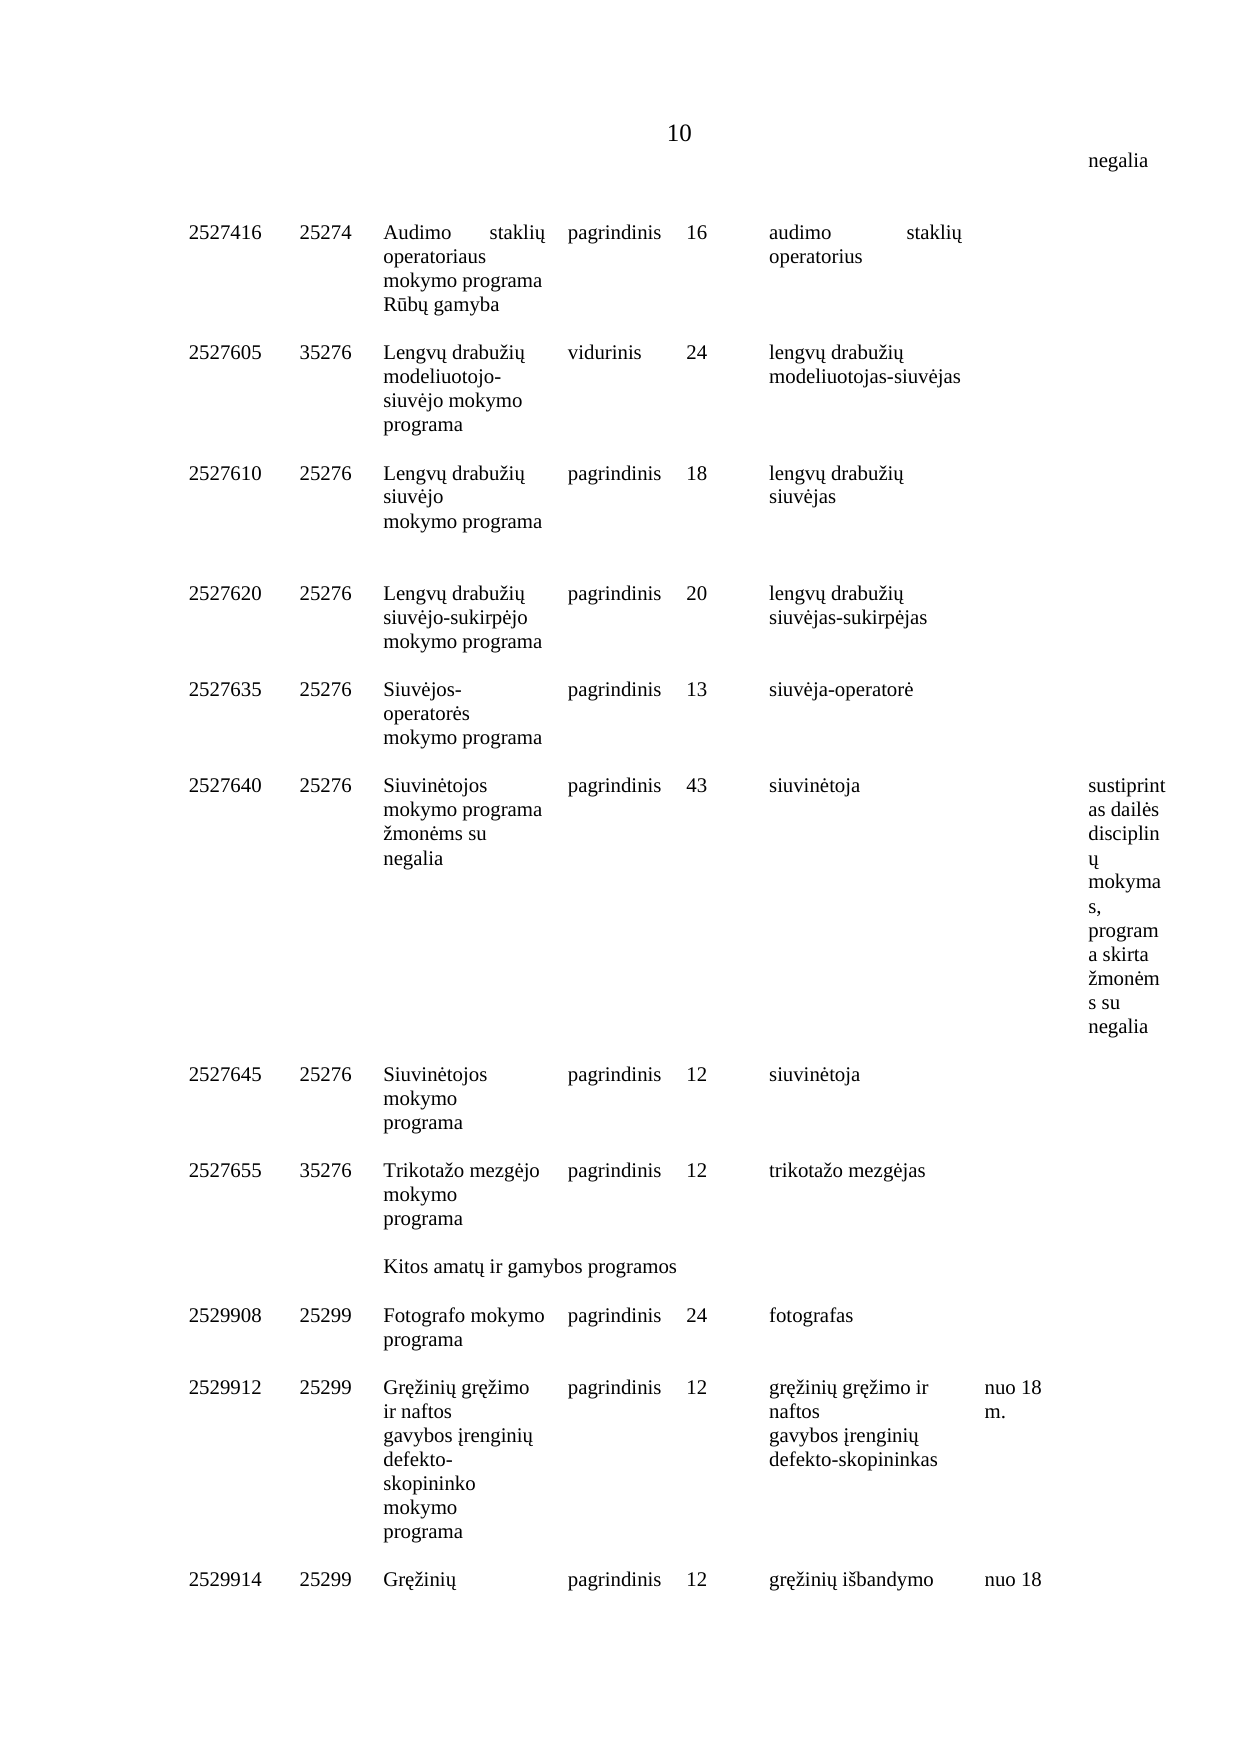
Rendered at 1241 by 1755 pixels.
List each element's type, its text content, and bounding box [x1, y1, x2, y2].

table_cell [177, 1255, 288, 1278]
table_cell [372, 1543, 556, 1567]
table_cell [973, 1471, 1077, 1495]
table_cell [1077, 172, 1178, 196]
table_cell [177, 1134, 288, 1158]
table_cell [1077, 1062, 1178, 1110]
table_cell [556, 1206, 675, 1230]
table_cell [177, 1110, 288, 1134]
table_cell 25299 [288, 1303, 372, 1327]
table_cell [177, 749, 288, 773]
table_cell [675, 436, 758, 460]
table_cell [1178, 148, 1188, 172]
table_cell [177, 701, 288, 749]
table_cell lengvų drabužių siuvėjas-sukirpėjas [758, 581, 973, 653]
table_cell [288, 701, 372, 749]
table_cell [288, 749, 372, 773]
table_cell [556, 605, 675, 653]
table_cell [758, 172, 973, 196]
table_cell [973, 340, 1077, 364]
table_cell pagrindinis [556, 460, 675, 508]
table_cell 2527635 [177, 677, 288, 701]
table_cell Lengvų drabužių siuvėjo-sukirpėjo mokymo programa [372, 581, 556, 653]
table_cell [758, 1543, 973, 1567]
table_cell [1178, 581, 1188, 605]
table_cell [1077, 1471, 1178, 1495]
table_cell [288, 436, 372, 460]
table_cell [1077, 677, 1178, 701]
table_cell [1077, 460, 1178, 508]
table_cell [973, 1303, 1077, 1327]
table_cell pagrindinis [556, 677, 675, 701]
table_cell [1178, 773, 1188, 797]
table_cell [177, 1543, 288, 1567]
table_cell [973, 701, 1077, 749]
table_cell [758, 653, 973, 677]
table_cell [288, 316, 372, 340]
table_cell [1178, 1206, 1188, 1230]
table_cell [1178, 1255, 1188, 1278]
table_cell [1077, 1134, 1178, 1158]
table_cell [556, 533, 675, 557]
table_cell [556, 1495, 675, 1543]
table_cell [758, 268, 973, 292]
table_cell [1178, 894, 1188, 918]
table_cell [288, 1495, 372, 1543]
table_cell [1077, 340, 1178, 364]
table_cell [288, 870, 372, 893]
table_cell [177, 1206, 288, 1230]
table_cell [372, 653, 556, 677]
table_cell [177, 894, 288, 918]
table_cell [372, 1279, 556, 1303]
table_cell [1178, 1543, 1188, 1567]
table_cell 25276 [288, 677, 372, 701]
table_cell siuvinėtoja [758, 773, 973, 797]
table_cell modeliuotojo-siuvėjo mokymo [372, 364, 556, 412]
table_cell gręžinių gręžimo ir naftos gavybos įrenginių defekto-skopininkas [758, 1375, 973, 1471]
table_cell [1178, 701, 1188, 749]
table_cell [973, 1423, 1077, 1471]
table_cell [675, 268, 758, 292]
table_cell [1077, 1110, 1178, 1134]
table_cell [1077, 557, 1178, 581]
table_cell [758, 1495, 973, 1543]
table_cell [758, 1351, 973, 1375]
table_cell [288, 268, 372, 292]
table_cell [675, 1495, 758, 1543]
table_cell [177, 509, 288, 533]
table_cell [1077, 292, 1178, 316]
table_cell [556, 1351, 675, 1375]
table_cell fotografas [758, 1303, 973, 1327]
table_cell [1178, 918, 1188, 1038]
table_cell [973, 677, 1077, 701]
table_cell [675, 918, 758, 1038]
table_cell [1178, 1567, 1188, 1591]
table_cell [372, 1134, 556, 1158]
table_cell [1178, 412, 1188, 436]
table_cell [372, 196, 556, 220]
table_cell [1077, 436, 1178, 460]
table_cell [372, 918, 556, 1038]
table_cell [1178, 364, 1188, 412]
table_cell modeliuotojas-siuvėjas [758, 364, 973, 412]
table_cell [372, 894, 556, 918]
table_cell [973, 1351, 1077, 1375]
table_cell [177, 268, 288, 292]
table_cell [758, 148, 973, 172]
table_cell [1077, 1375, 1178, 1423]
table_cell 12 [675, 1158, 758, 1206]
table_cell [675, 1279, 758, 1303]
table_cell [1077, 533, 1178, 557]
table_cell [758, 509, 973, 533]
table_cell [1077, 1206, 1178, 1230]
table_cell [556, 1134, 675, 1158]
table_cell [288, 1279, 372, 1303]
table_cell [973, 268, 1077, 292]
table_cell [758, 533, 973, 557]
table_cell [675, 894, 758, 918]
table_cell [973, 1158, 1077, 1206]
table_cell [177, 172, 288, 196]
table_cell 25276 [288, 1062, 372, 1110]
table_cell [973, 870, 1077, 893]
table_cell [556, 1543, 675, 1567]
table_cell pagrindinis [556, 581, 675, 605]
table_cell [288, 1110, 372, 1134]
table_cell [1178, 172, 1188, 196]
table_cell [1178, 1495, 1188, 1543]
table_cell [177, 1230, 288, 1254]
table_cell [973, 1062, 1077, 1110]
table_cell [288, 172, 372, 196]
table_cell [1077, 1230, 1178, 1254]
table_cell [973, 1206, 1077, 1230]
table_cell [177, 870, 288, 893]
table_cell [1077, 1495, 1178, 1543]
table_cell [177, 1327, 288, 1351]
table_cell 35276 [288, 1158, 372, 1206]
table_cell Rūbų gamyba [372, 292, 556, 316]
table_cell [1178, 1110, 1188, 1134]
table_cell trikotažo mezgėjas [758, 1158, 973, 1206]
table_cell [973, 1495, 1077, 1543]
table_cell [177, 1471, 288, 1495]
table_cell [973, 1255, 1077, 1278]
table_cell [675, 749, 758, 773]
table_cell Lengvų drabužių [372, 340, 556, 364]
table_cell [973, 1230, 1077, 1254]
table_cell [556, 918, 675, 1038]
table_cell [973, 773, 1077, 797]
table_cell [1077, 581, 1178, 605]
table_cell [288, 653, 372, 677]
table_cell [758, 1279, 973, 1303]
table_cell [372, 870, 556, 893]
table_cell [1178, 870, 1188, 893]
table_cell [288, 1134, 372, 1158]
table_cell [556, 821, 675, 869]
table_cell 12 [675, 1062, 758, 1110]
table_cell 20 [675, 581, 758, 605]
table_cell [973, 148, 1077, 172]
table_cell [758, 1038, 973, 1062]
table_cell [973, 220, 1077, 268]
table_cell [675, 412, 758, 436]
table_cell [758, 749, 973, 773]
table_cell 25276 [288, 460, 372, 508]
table_cell pagrindinis [556, 1567, 675, 1591]
table_cell [372, 148, 556, 172]
table_cell [1178, 340, 1188, 364]
table_cell [675, 1423, 758, 1471]
table_cell [675, 653, 758, 677]
table_cell [177, 821, 288, 869]
table_cell [556, 870, 675, 893]
table_cell Siuvinėtojos mokymo programa žmonėms su negalia [372, 773, 556, 869]
table_cell [177, 412, 288, 436]
table_cell [973, 196, 1077, 220]
table_cell [556, 292, 675, 316]
table_cell [288, 918, 372, 1038]
table_cell [288, 509, 372, 533]
table_cell 2529908 [177, 1303, 288, 1327]
table_cell [758, 894, 973, 918]
table_cell lengvų drabužių siuvėjas [758, 460, 973, 508]
table_cell [675, 533, 758, 557]
table_cell [1178, 460, 1188, 508]
table_cell [675, 557, 758, 581]
table_cell [1077, 605, 1178, 653]
table_cell [177, 436, 288, 460]
table_cell [288, 821, 372, 869]
table_cell audimo staklių operatorius [758, 220, 973, 268]
table_cell [288, 1230, 372, 1254]
table_cell [556, 1471, 675, 1495]
table_cell [675, 1134, 758, 1158]
table_cell [973, 1038, 1077, 1062]
table_cell [973, 821, 1077, 869]
table_cell 13 [675, 677, 758, 701]
table_cell [372, 436, 556, 460]
table_cell [1178, 1471, 1188, 1495]
table_cell 2527605 [177, 340, 288, 364]
table_cell [675, 1230, 758, 1254]
table_cell Trikotažo mezgėjo mokymo [372, 1158, 556, 1206]
table_cell [288, 605, 372, 653]
table_cell Siuvinėtojos mokymo [372, 1062, 556, 1110]
table_cell [556, 364, 675, 412]
table_cell [177, 653, 288, 677]
table_cell [288, 292, 372, 316]
table_cell [556, 509, 675, 533]
table_cell [1178, 1230, 1188, 1254]
table_cell [288, 196, 372, 220]
table_cell 18 [675, 460, 758, 508]
table_cell [675, 1351, 758, 1375]
table_cell [177, 148, 288, 172]
table_cell [973, 605, 1077, 653]
table_cell [1077, 412, 1178, 436]
table_cell [1077, 1327, 1178, 1351]
table_cell 2529912 [177, 1375, 288, 1423]
table_cell Gręžinių gręžimo ir naftos [372, 1375, 556, 1423]
table_cell 2527620 [177, 581, 288, 605]
table_cell [556, 1423, 675, 1471]
table_cell [758, 701, 973, 749]
table_cell 16 [675, 220, 758, 268]
table_cell [556, 172, 675, 196]
table_cell [675, 1038, 758, 1062]
table_cell [1077, 316, 1178, 340]
table_cell [758, 196, 973, 220]
table_cell 25276 [288, 581, 372, 605]
table_cell [1178, 533, 1188, 557]
table_cell [675, 821, 758, 869]
table_cell 43 [675, 773, 758, 797]
table_cell [177, 1423, 288, 1471]
table_cell [556, 749, 675, 773]
table_cell [1178, 1327, 1188, 1351]
table_cell [758, 1206, 973, 1230]
table_cell [1077, 509, 1178, 533]
table_cell 25276 [288, 773, 372, 797]
table_cell 25274 [288, 220, 372, 268]
table_cell [1077, 1158, 1178, 1206]
table_cell [973, 797, 1077, 821]
table_cell [556, 894, 675, 918]
table_cell [758, 870, 973, 893]
table_cell [1077, 1038, 1178, 1062]
table_cell [556, 412, 675, 436]
table_cell nuo 18 [973, 1567, 1077, 1591]
table_cell [758, 918, 973, 1038]
table_cell [556, 653, 675, 677]
table_cell [1077, 1303, 1178, 1327]
table_cell [758, 797, 973, 821]
table_cell 12 [675, 1567, 758, 1591]
table_cell [556, 797, 675, 821]
table_cell [675, 870, 758, 893]
table_cell [1077, 1255, 1178, 1278]
table_cell [973, 1327, 1077, 1351]
table_cell 2527610 [177, 460, 288, 508]
table_cell [288, 1423, 372, 1471]
table_cell [372, 1351, 556, 1375]
table_cell pagrindinis [556, 773, 675, 797]
table_cell gręžinių išbandymo [758, 1567, 973, 1591]
table_cell [288, 412, 372, 436]
table_cell [758, 821, 973, 869]
table_cell 25299 [288, 1567, 372, 1591]
table_cell [973, 460, 1077, 508]
table_cell programa [372, 1110, 556, 1134]
table_cell [1077, 653, 1178, 677]
table_cell [973, 894, 1077, 918]
table_cell [1178, 268, 1188, 292]
table_cell [372, 1230, 556, 1254]
table_cell [973, 412, 1077, 436]
table_cell [675, 797, 758, 821]
table_cell vidurinis [556, 340, 675, 364]
table_cell [675, 148, 758, 172]
table_cell [758, 1327, 973, 1351]
table_cell Siuvėjos-operatorės mokymo programa [372, 677, 556, 749]
table_cell [758, 557, 973, 581]
table_cell Audimo staklių operatoriaus [372, 220, 556, 268]
table_cell [675, 172, 758, 196]
table_cell [973, 749, 1077, 773]
table_cell [288, 557, 372, 581]
table_cell [1077, 1567, 1178, 1591]
table_cell [758, 1134, 973, 1158]
table_cell [1077, 1423, 1178, 1471]
table_cell [1077, 196, 1178, 220]
table_cell [556, 436, 675, 460]
table_cell [758, 1110, 973, 1134]
table_cell [1077, 1279, 1178, 1303]
table_cell [288, 1206, 372, 1230]
table_cell [973, 557, 1077, 581]
table_cell [973, 533, 1077, 557]
table_cell mokymo programa [372, 268, 556, 292]
table_cell [675, 364, 758, 412]
table_cell [1178, 1351, 1188, 1375]
table_cell [675, 1206, 758, 1230]
table_cell [973, 172, 1077, 196]
table_cell [675, 1543, 758, 1567]
table_cell [675, 509, 758, 533]
table_cell [177, 1351, 288, 1375]
table_cell pagrindinis [556, 1303, 675, 1327]
table_cell [177, 1279, 288, 1303]
table_cell pagrindinis [556, 1375, 675, 1423]
table_cell [1178, 316, 1188, 340]
table_cell 2527640 [177, 773, 288, 797]
table_cell [1178, 605, 1188, 653]
table_cell siuvėja-operatorė [758, 677, 973, 701]
table_cell [288, 1471, 372, 1495]
table_cell [1077, 268, 1178, 292]
table_cell sustiprintas dailės disciplinų mokymas, programa skirta žmonėms su negalia [1077, 773, 1178, 1038]
table_cell [556, 557, 675, 581]
table_cell [177, 605, 288, 653]
table_cell [1178, 653, 1188, 677]
table_cell [177, 364, 288, 412]
table_cell [1178, 749, 1188, 773]
table_cell pagrindinis [556, 220, 675, 268]
table_cell [372, 749, 556, 773]
table_cell [177, 316, 288, 340]
table_cell programa [372, 1327, 556, 1351]
table_cell [973, 918, 1077, 1038]
table_cell [288, 364, 372, 412]
table_cell [1178, 196, 1188, 220]
table_cell [288, 148, 372, 172]
table_cell [1077, 1543, 1178, 1567]
table_cell 12 [675, 1375, 758, 1423]
table_cell [758, 1230, 973, 1254]
table_cell [973, 1134, 1077, 1158]
table_cell [556, 1230, 675, 1254]
table_cell [177, 797, 288, 821]
table_cell [288, 894, 372, 918]
table_cell Gręžinių [372, 1567, 556, 1591]
table_cell [288, 1038, 372, 1062]
table_cell mokymo programa [372, 509, 556, 533]
table_cell [556, 1279, 675, 1303]
table_cell [1178, 1375, 1188, 1423]
table_cell [973, 581, 1077, 605]
table_cell [288, 1255, 372, 1278]
table_cell [556, 196, 675, 220]
table_cell [973, 292, 1077, 316]
table_cell [556, 148, 675, 172]
table_cell [973, 1543, 1077, 1567]
table_cell [556, 1327, 675, 1351]
table_cell [1178, 797, 1188, 821]
table_cell [973, 436, 1077, 460]
table_cell [1178, 1423, 1188, 1471]
table_cell lengvų drabužių [758, 340, 973, 364]
table_cell [1178, 292, 1188, 316]
table_cell [675, 1110, 758, 1134]
table_cell [1178, 1062, 1188, 1110]
table_cell pagrindinis [556, 1158, 675, 1206]
table_cell [556, 1110, 675, 1134]
table_cell [973, 1110, 1077, 1134]
table_cell [288, 1327, 372, 1351]
table_cell [177, 292, 288, 316]
table_cell [973, 316, 1077, 340]
table_cell [675, 196, 758, 220]
table_cell [288, 1543, 372, 1567]
table_cell [675, 316, 758, 340]
table_cell [1178, 1303, 1188, 1327]
table_cell Fotografo mokymo [372, 1303, 556, 1327]
table_cell Kitos amatų ir gamybos programos [372, 1255, 973, 1278]
table_cell [675, 1327, 758, 1351]
table_cell nuo 18 m. [973, 1375, 1077, 1423]
table_cell 24 [675, 1303, 758, 1327]
table_cell [556, 701, 675, 749]
table_cell [372, 533, 556, 557]
table_cell [372, 316, 556, 340]
table_cell 25299 [288, 1375, 372, 1423]
table_cell [1178, 821, 1188, 869]
table_cell [556, 316, 675, 340]
table_cell [288, 533, 372, 557]
table_cell [1178, 1279, 1188, 1303]
table_cell programa [372, 412, 556, 436]
table_cell [973, 1279, 1077, 1303]
table_cell [758, 316, 973, 340]
table_cell Lengvų drabužių siuvėjo [372, 460, 556, 508]
table_cell [1178, 436, 1188, 460]
table_cell 2529914 [177, 1567, 288, 1591]
table_cell [758, 292, 973, 316]
table_cell [288, 797, 372, 821]
table_cell [1077, 220, 1178, 268]
table_cell [675, 1471, 758, 1495]
table_cell [758, 436, 973, 460]
table_cell [556, 1038, 675, 1062]
table_cell [1077, 1351, 1178, 1375]
table_cell [1178, 220, 1188, 268]
table_cell [556, 268, 675, 292]
table_cell [177, 533, 288, 557]
table_cell [1178, 557, 1188, 581]
table_cell pagrindinis [556, 1062, 675, 1110]
table_cell 2527416 [177, 220, 288, 268]
table_cell 2527655 [177, 1158, 288, 1206]
table_cell siuvinėtoja [758, 1062, 973, 1110]
table_cell [177, 1495, 288, 1543]
table_cell [177, 918, 288, 1038]
table_cell [288, 1351, 372, 1375]
table_cell [372, 1038, 556, 1062]
table_cell [675, 292, 758, 316]
table_cell [758, 1471, 973, 1495]
table_cell [758, 412, 973, 436]
table_cell [1178, 677, 1188, 701]
table_cell [675, 605, 758, 653]
table_cell [372, 557, 556, 581]
table_cell 2527645 [177, 1062, 288, 1110]
table_cell [973, 653, 1077, 677]
table_cell negalia [1077, 148, 1178, 172]
table_cell 35276 [288, 340, 372, 364]
table_cell [973, 509, 1077, 533]
table_cell [177, 196, 288, 220]
table_cell [973, 364, 1077, 412]
table_cell [1178, 1038, 1188, 1062]
table_cell [675, 701, 758, 749]
table_cell [177, 557, 288, 581]
table_cell gavybos įrenginių defekto-skopininko mokymo programa [372, 1423, 556, 1543]
table_cell [1077, 749, 1178, 773]
table_cell [1178, 509, 1188, 533]
table_cell 24 [675, 340, 758, 364]
table_cell [372, 172, 556, 196]
table_cell [1077, 364, 1178, 412]
table_cell programa [372, 1206, 556, 1230]
table_cell [1178, 1158, 1188, 1206]
table_cell [177, 1038, 288, 1062]
table_cell [1077, 701, 1178, 749]
table_cell [1178, 1134, 1188, 1158]
